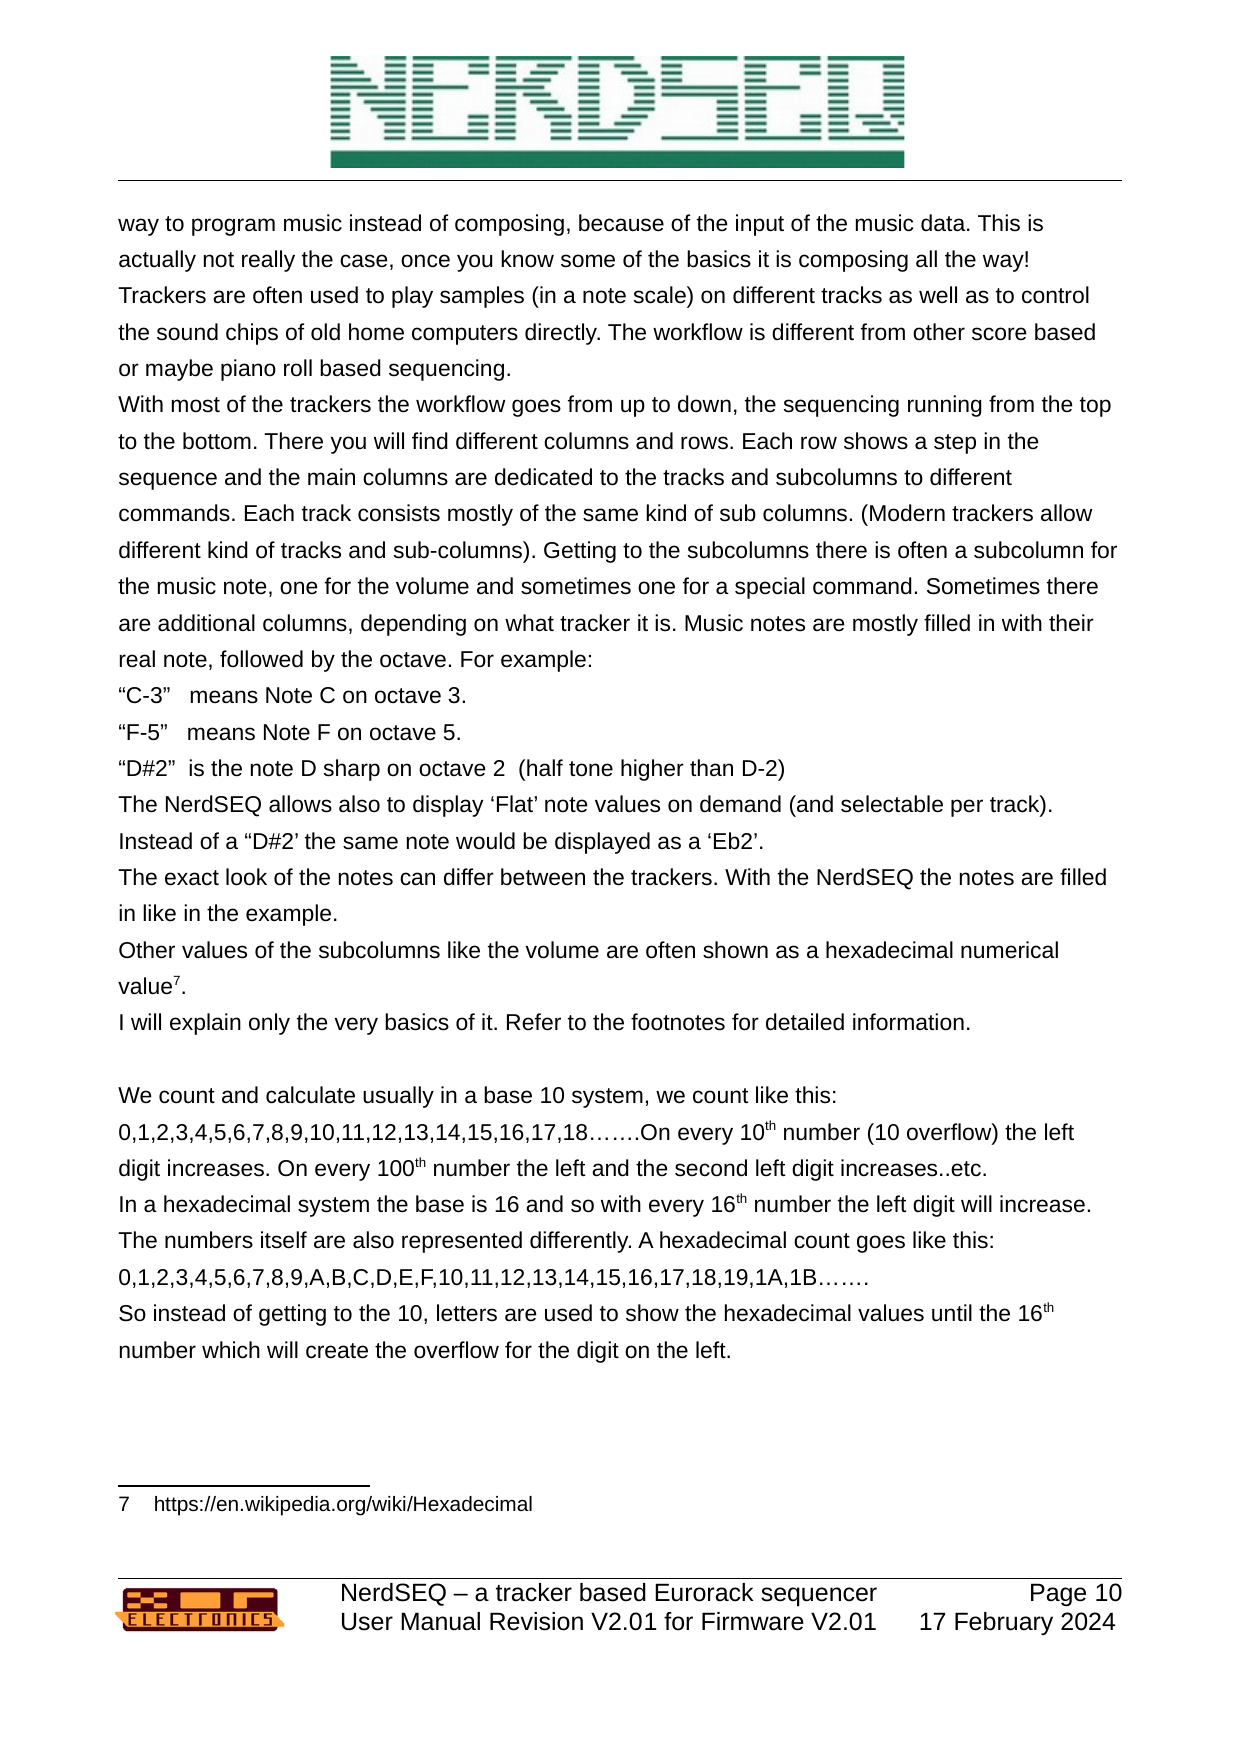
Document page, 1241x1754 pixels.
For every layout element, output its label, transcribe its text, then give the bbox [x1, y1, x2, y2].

text The exact look of the notes can differ between the trackers. With the NerdSEQ the notes are filled in like in the example. [118, 864, 1122, 927]
text “F-5” means Note F on octave 5. [118, 718, 1122, 745]
text With most of the trackers the workflow goes from up to down, the sequencing running from the top to the bottom. There you will find different columns and rows. Each row shows a step in the sequence and the main columns are dedicated to the tracks and subcolumns to different commands. Each track consists mostly of the same kind of sub columns. (Modern trackers allow different kind of tracks and sub-columns). Getting to the subcolumns there is often a subcolumn for the music note, one for the volume and sometimes one for a special command. Sometimes there are additional columns, depending on what tracker it is. Music notes are mostly filled in with their real note, followed by the octave. For example: [118, 391, 1122, 672]
text Trackers are often used to play samples (in a note scale) on different tracks as well as to control the sound chips of old home computers directly. The workflow is different from other score based or maybe piano roll based sequencing. [118, 282, 1122, 381]
text 0,1,2,3,4,5,6,7,8,9,A,B,C,D,E,F,10,11,12,13,14,15,16,17,18,19,1A,1B……. [118, 1264, 1122, 1290]
text “D#2” is the note D sharp on octave 2 (half tone higher than D-2) [118, 755, 1122, 781]
text “C-3” means Note C on octave 3. [118, 682, 1122, 708]
text https://en.wikipedia.org/wiki/Hexadecimal [118, 1492, 1122, 1516]
text Other values of the subcolumns like the volume are often shown as a hexadecimal numerical value. [118, 937, 1122, 999]
picture [330, 56, 905, 168]
text I will explain only the very basics of it. Refer to the footnotes for detailed information. [118, 1009, 1122, 1036]
text The NerdSEQ allows also to display ‘Flat’ note values on demand (and selectable per track). Instead of a “D#2’ the same note would be displayed as a ‘Eb2’. [118, 791, 1122, 854]
picture [115, 1584, 285, 1634]
text We count and calculate usually in a base 10 system, we count like this: 0,1,2,3,4,5,6,7,8,9,10,11,12,13,14,15,16,17,18…….On every 10th number (10 overflow) the left digit increases. On every 100th number the left and the second left digit increases..etc. [118, 1082, 1122, 1181]
text So instead of getting to the 10, letters are used to show the hexadecimal values until the 16th number which will create the overflow for the digit on the left. [118, 1300, 1122, 1363]
text In a hexadecimal system the base is 16 and so with every 16th number the left digit will increase. The numbers itself are also represented differently. A hexadecimal count goes like this: [118, 1191, 1122, 1254]
text way to program music instead of composing, because of the input of the music data. This is actually not really the case, once you know some of the basics it is composing all the way! [118, 209, 1122, 272]
